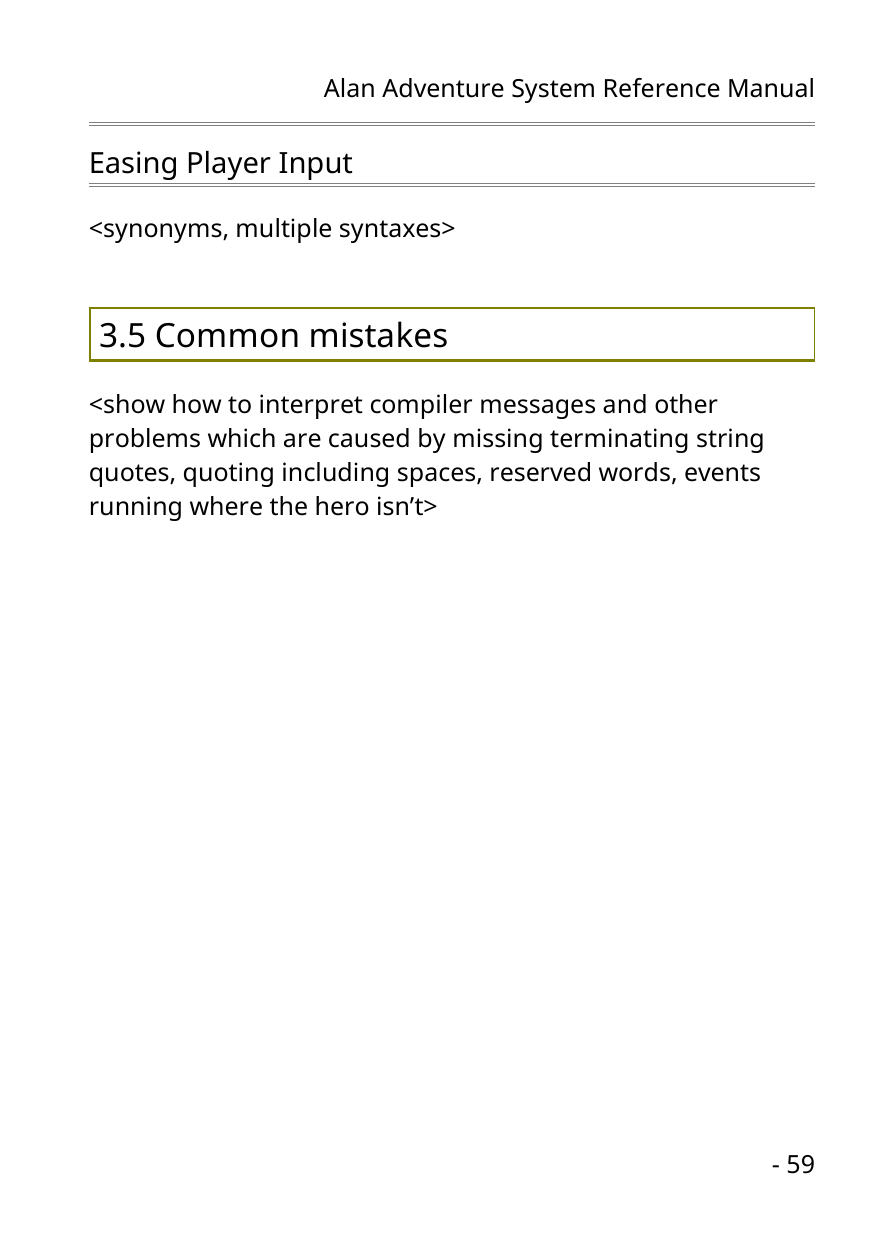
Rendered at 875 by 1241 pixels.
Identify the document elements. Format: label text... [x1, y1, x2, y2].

text <show how to interpret compiler messages and other problems which are caused by missing terminating string quotes, quoting including spaces, reserved words, events running where the hero isn’t> [88, 387, 815, 522]
text <synonyms, multiple syntaxes> [88, 211, 815, 245]
subtitle Easing Player Input [88, 142, 815, 186]
subtitle Common mistakes [91, 309, 814, 359]
